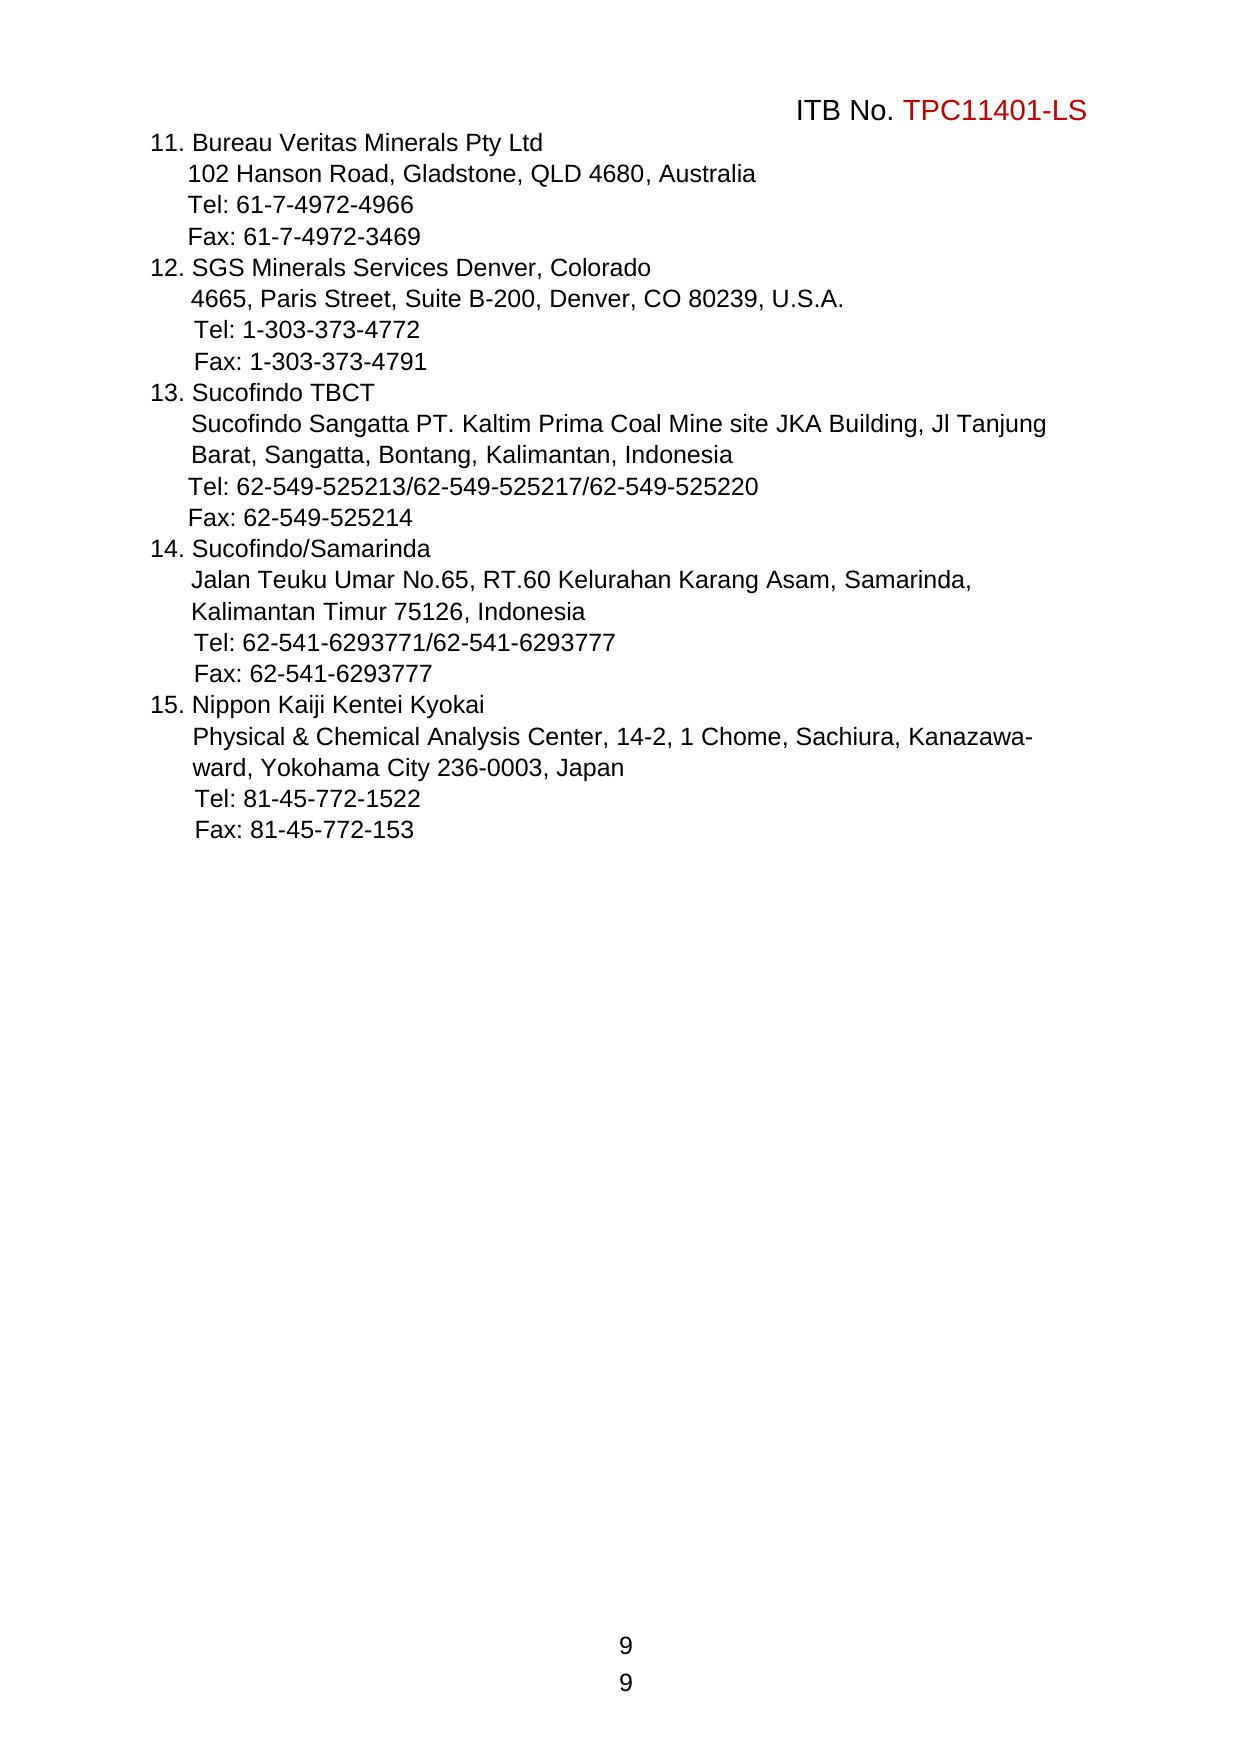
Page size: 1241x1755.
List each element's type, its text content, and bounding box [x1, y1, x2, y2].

text 4665, Paris Street, Suite B-200, Denver, CO 80239, U.S.A. [191, 282, 1087, 314]
text Fax: 81-45-772-153 [194, 814, 1087, 845]
text Tel: 62-549-525213/62-549-525217/62-549-525220 [187, 470, 1087, 501]
text 15. Nippon Kaiji Kentei Kyokai [150, 689, 1087, 720]
text Tel: 61-7-4972-4966 [187, 189, 1087, 220]
text 12. SGS Minerals Services Denver, Colorado [150, 251, 1087, 282]
text Physical & Chemical Analysis Center, 14-2, 1 Chome, Sachiura, Kanazawa-ward, Yokohama City 236-0003, Japan [192, 720, 1087, 782]
text Fax: 1-303-373-4791 [181, 345, 1087, 376]
text Jalan Teuku Umar No.65, RT.60 Kelurahan Karang Asam, Samarinda, Kalimantan Timur 75126, Indonesia [191, 564, 1087, 626]
text Fax: 62-549-525214 [187, 501, 1087, 532]
text Tel: 62-541-6293771/62-541-6293777 [181, 626, 1087, 657]
text 11. Bureau Veritas Minerals Pty Ltd [150, 126, 1087, 157]
text Fax: 62-541-6293777 [181, 657, 1087, 689]
text 102 Hanson Road, Gladstone, QLD 4680, Australia [187, 157, 1087, 189]
text 13. Sucofindo TBCT [150, 376, 1087, 407]
text Tel: 81-45-772-1522 [194, 782, 1087, 814]
text Fax: 61-7-4972-3469 [187, 220, 1087, 251]
text Sucofindo Sangatta PT. Kaltim Prima Coal Mine site JKA Building, Jl Tanjung Barat, Sangatta, Bontang, Kalimantan, Indonesia [191, 407, 1087, 470]
text Tel: 1-303-373-4772 [181, 314, 1087, 345]
text 14. Sucofindo/Samarinda [150, 532, 1087, 564]
